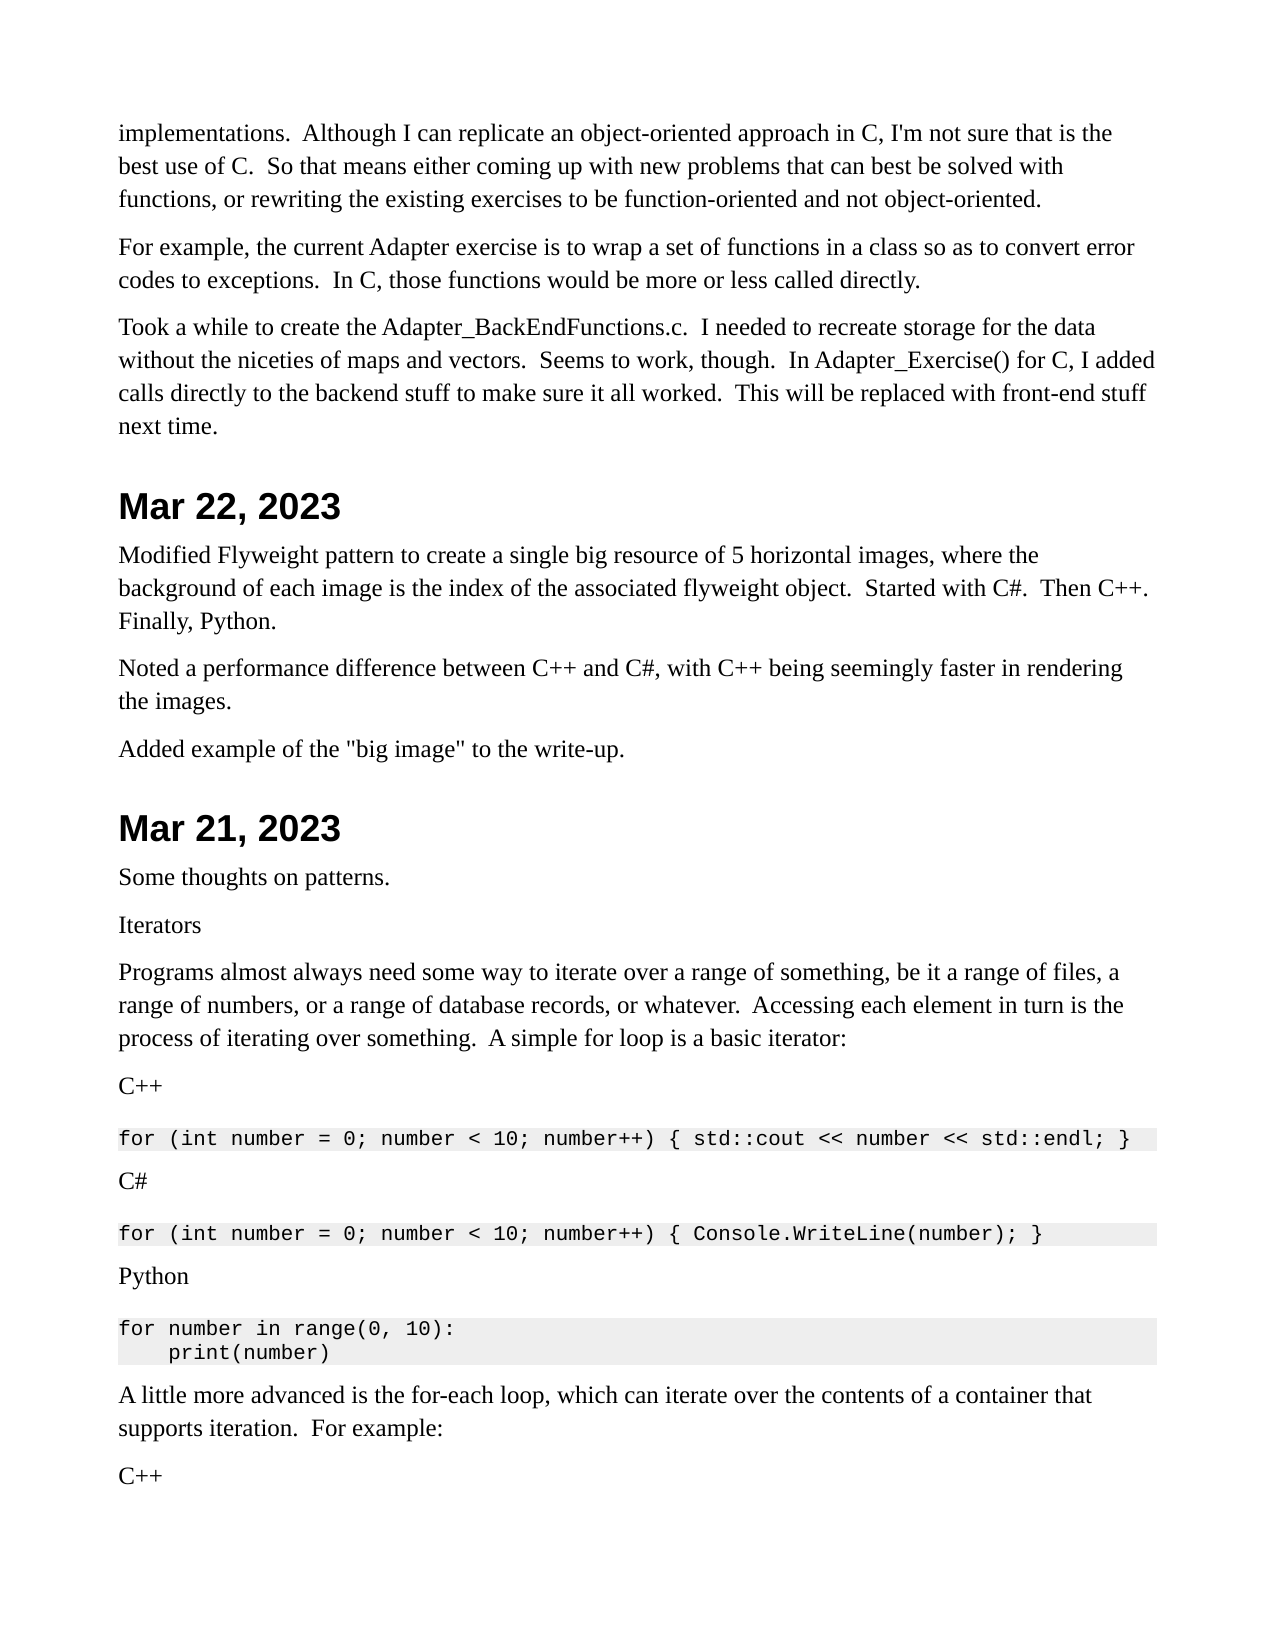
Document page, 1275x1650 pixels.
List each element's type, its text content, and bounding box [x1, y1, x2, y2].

text For example, the current Adapter exercise is to wrap a set of functions in a class so as to convert error codes to exceptions. In C, those functions would be more or less called directly. [118, 232, 1157, 293]
text for number in range(0, 10): [118, 1318, 1157, 1342]
text implementations. Although I can replicate an object-oriented approach in C, I'm not sure that is the best use of C. So that means either coming up with new problems that can best be solved with functions, or rewriting the existing exercises to be function-oriented and not object-oriented. [118, 118, 1157, 213]
text C++ [118, 1461, 1157, 1490]
text Modified Flyweight pattern to create a single big resource of 5 horizontal images, where the background of each image is the index of the associated flyweight object. Started with C#. Then C++. Finally, Python. [118, 540, 1157, 634]
text A little more advanced is the for-each loop, which can iterate over the contents of a container that supports iteration. For example: [118, 1380, 1157, 1442]
subtitle Mar 22, 2023 [118, 484, 1157, 527]
text print(number) [118, 1342, 1157, 1365]
text Noted a performance difference between C++ and C#, with C++ being seemingly faster in rendering the images. [118, 653, 1157, 715]
text Took a while to create the Adapter_BackEndFunctions.c. I needed to recreate storage for the data without the niceties of maps and vectors. Seems to work, though. In Adapter_Exercise() for C, I added calls directly to the backend stuff to make sure it all worked. This will be replaced with front-end stuff next time. [118, 312, 1157, 440]
subtitle Mar 21, 2023 [118, 807, 1157, 850]
text Some thoughts on patterns. [118, 862, 1157, 891]
text Python [118, 1261, 1157, 1290]
text for (int number = 0; number < 10; number++) { std::cout << number << std::endl; } [118, 1128, 1157, 1151]
text C++ [118, 1071, 1157, 1100]
text Iterators [118, 910, 1157, 938]
text for (int number = 0; number < 10; number++) { Console.WriteLine(number); } [118, 1223, 1157, 1246]
text Programs almost always need some way to iterate over a range of something, be it a range of files, a range of numbers, or a range of database records, or whatever. Accessing each element in turn is the process of iterating over something. A simple for loop is a basic iterator: [118, 957, 1157, 1052]
text C# [118, 1166, 1157, 1195]
text Added example of the "big image" to the write-up. [118, 734, 1157, 763]
